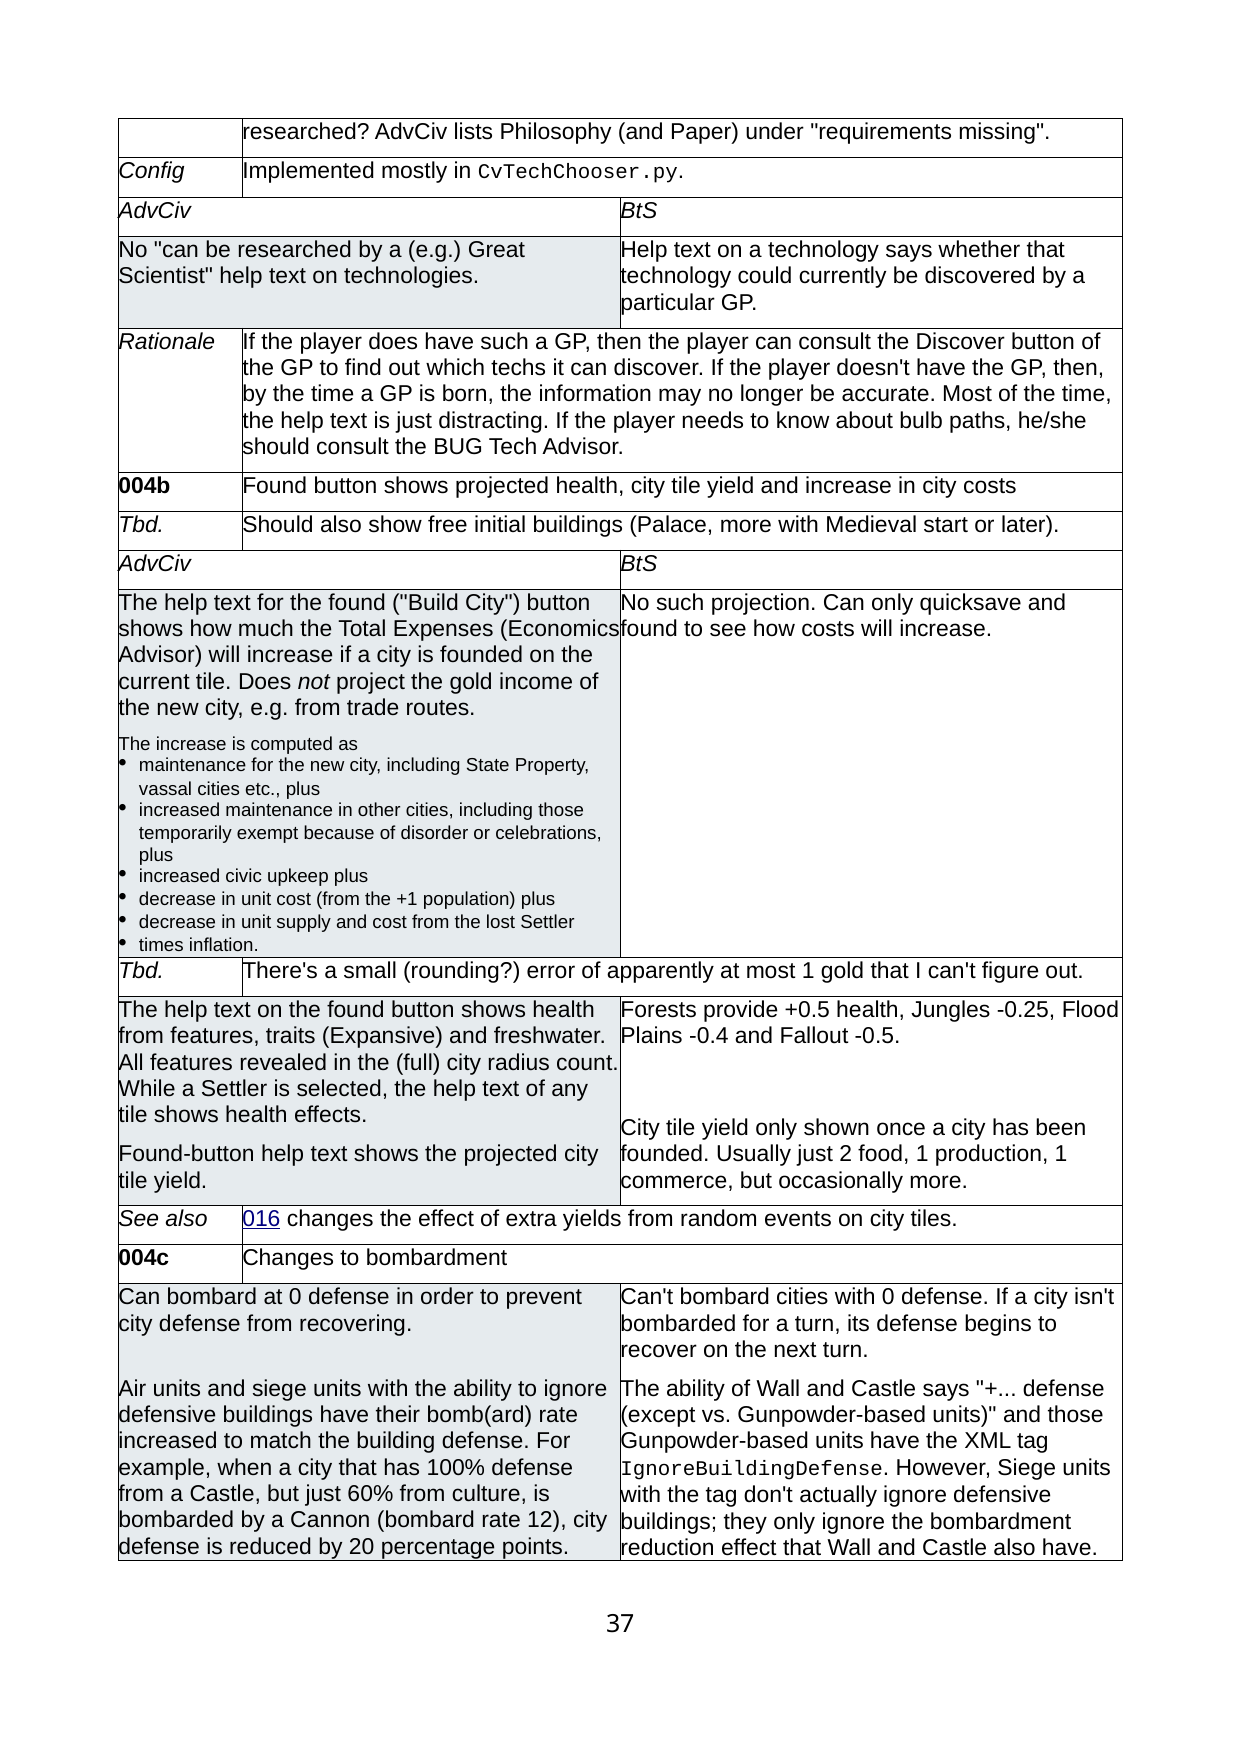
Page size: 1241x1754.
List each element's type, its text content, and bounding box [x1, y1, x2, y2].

table_cell If the player does have such a GP, then the player can consult the Discover button of the GP to find out which techs it can discover. If the player doesn't have the GP, then, by the time a GP is born, the information may no longer be accurate. Most of the time, the help text is just distracting. If the player needs to know about bulb paths, he/she should consult the BUG Tech Advisor. [243, 329, 1122, 472]
table_cell Implemented mostly in CvTechChooser.py. [243, 158, 1122, 197]
table_cell Can't bombard cities with 0 defense. If a city isn't bombarded for a turn, its defense begins to recover on the next turn. The ability of Wall and Castle says "+... defense (except vs. Gunpowder-based units)" and those Gunpowder-based units have the XML tag IgnoreBuildingDefense. However, Siege units with the tag don't actually ignore defensive buildings; they only ignore the bombardment reduction effect that Wall and Castle also have. [621, 1284, 1122, 1560]
table_cell No "can be researched by a (e.g.) Great Scientist" help text on technologies. [119, 237, 620, 328]
table_cell Rationale [119, 329, 242, 472]
table_cell Changes to bombardment [243, 1245, 1122, 1283]
table_cell Config [119, 158, 242, 197]
table_cell BtS [621, 198, 1122, 236]
table_cell Should also show free initial buildings (Palace, more with Medieval start or later). [243, 512, 1122, 549]
table_cell [119, 119, 242, 157]
table_cell The help text on the found button shows health from features, traits (Expansive) and freshwater. All features revealed in the (full) city radius count. While a Settler is selected, the help text of any tile shows health effects. Found-button help text shows the projected city tile yield. [119, 997, 620, 1205]
table_cell 004b [119, 473, 242, 511]
table_cell Forests provide +0.5 health, Jungles -0.25, Flood Plains -0.4 and Fallout -0.5. City tile yield only shown once a city has been founded. Usually just 2 food, 1 production, 1 commerce, but occasionally more. [621, 997, 1122, 1205]
table_cell Help text on a technology says whether that technology could currently be discovered by a particular GP. [621, 237, 1122, 328]
table_cell The help text for the found ("Build City") button shows how much the Total Expenses (Economics Advisor) will increase if a city is founded on the current tile. Does not project the gold income of the new city, e.g. from trade routes. The increase is computed as maintenance for the new city, including State Property, vassal cities etc., plus increased maintenance in other cities, including those temporarily exempt because of disorder or celebrations, plus increased civic upkeep plus decrease in unit cost (from the +1 population) plus decrease in unit supply and cost from the lost Settler times inflation. [119, 590, 620, 957]
table_cell Tbd. [119, 958, 242, 996]
table_cell BtS [621, 551, 1122, 588]
table_cell Found button shows projected health, city tile yield and increase in city costs [243, 473, 1122, 511]
table_cell 004c [119, 1245, 242, 1283]
table_cell See also [119, 1206, 242, 1244]
table_cell Tbd. [119, 512, 242, 549]
table_cell researched? AdvCiv lists Philosophy (and Paper) under "requirements missing". [243, 119, 1122, 157]
table_cell There's a small (rounding?) error of apparently at most 1 gold that I can't figure out. [243, 958, 1122, 996]
table_cell 016 changes the effect of extra yields from random events on city tiles. [243, 1206, 1122, 1244]
table_cell AdvCiv [119, 198, 620, 236]
table_cell AdvCiv [119, 551, 620, 588]
table_cell Can bombard at 0 defense in order to prevent city defense from recovering. Air units and siege units with the ability to ignore defensive buildings have their bomb(ard) rate increased to match the building defense. For example, when a city that has 100% defense from a Castle, but just 60% from culture, is bombarded by a Cannon (bombard rate 12), city defense is reduced by 20 percentage points. [119, 1284, 620, 1560]
table_cell No such projection. Can only quicksave and found to see how costs will increase. [621, 590, 1122, 957]
